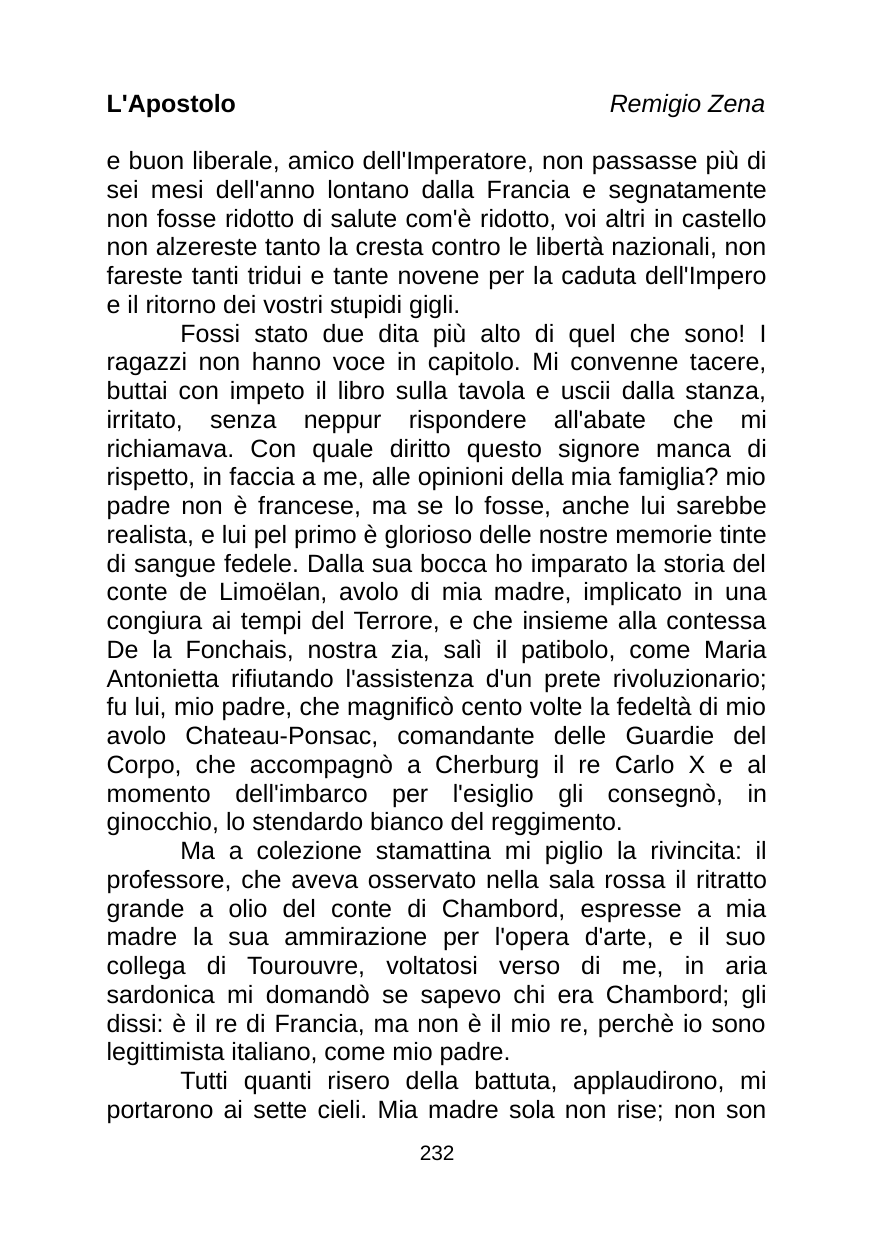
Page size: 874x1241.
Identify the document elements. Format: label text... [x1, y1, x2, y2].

text e buon liberale, amico dell'Imperatore, non passasse più di sei mesi dell'anno lontano dalla Francia e segnatamente non fosse ridotto di salute com'è ridotto, voi altri in castello non alzereste tanto la cresta contro le libertà nazionali, non fareste tanti tridui e tante novene per la caduta dell'Impero e il ritorno dei vostri stupidi gigli. [106, 146, 768, 319]
text Ma a colezione stamattina mi piglio la rivincita: il professore, che aveva osservato nella sala rossa il ritratto grande a olio del conte di Chambord, espresse a mia madre la sua ammirazione per l'opera d'arte, e il suo collega di Tourouvre, voltatosi verso di me, in aria sardonica mi domandò se sapevo chi era Chambord; gli dissi: è il re di Francia, ma non è il mio re, perchè io sono legittimista italiano, come mio padre. [106, 836, 768, 1066]
text Fossi stato due dita più alto di quel che sono! I ragazzi non hanno voce in capitolo. Mi convenne tacere, buttai con impeto il libro sulla tavola e uscii dalla stanza, irritato, senza neppur rispondere all'abate che mi richiamava. Con quale diritto questo signore manca di rispetto, in faccia a me, alle opinioni della mia famiglia? mio padre non è francese, ma se lo fosse, anche lui sarebbe realista, e lui pel primo è glorioso delle nostre memorie tinte di sangue fedele. Dalla sua bocca ho imparato la storia del conte de Limoëlan, avolo di mia madre, implicato in una congiura ai tempi del Terrore, e che insieme alla contessa De la Fonchais, nostra zia, salì il patibolo, come Maria Antonietta rifiutando l'assistenza d'un prete rivoluzionario; fu lui, mio padre, che magnificò cento volte la fedeltà di mio avolo Chateau-Ponsac, comandante delle Guardie del Corpo, che accompagnò a Cherburg il re Carlo X e al momento dell'imbarco per l'esiglio gli consegnò, in ginocchio, lo stendardo bianco del reggimento. [106, 319, 768, 836]
text Tutti quanti risero della battuta, applaudirono, mi portarono ai sette cieli. Mia madre sola non rise; non son [106, 1066, 768, 1124]
